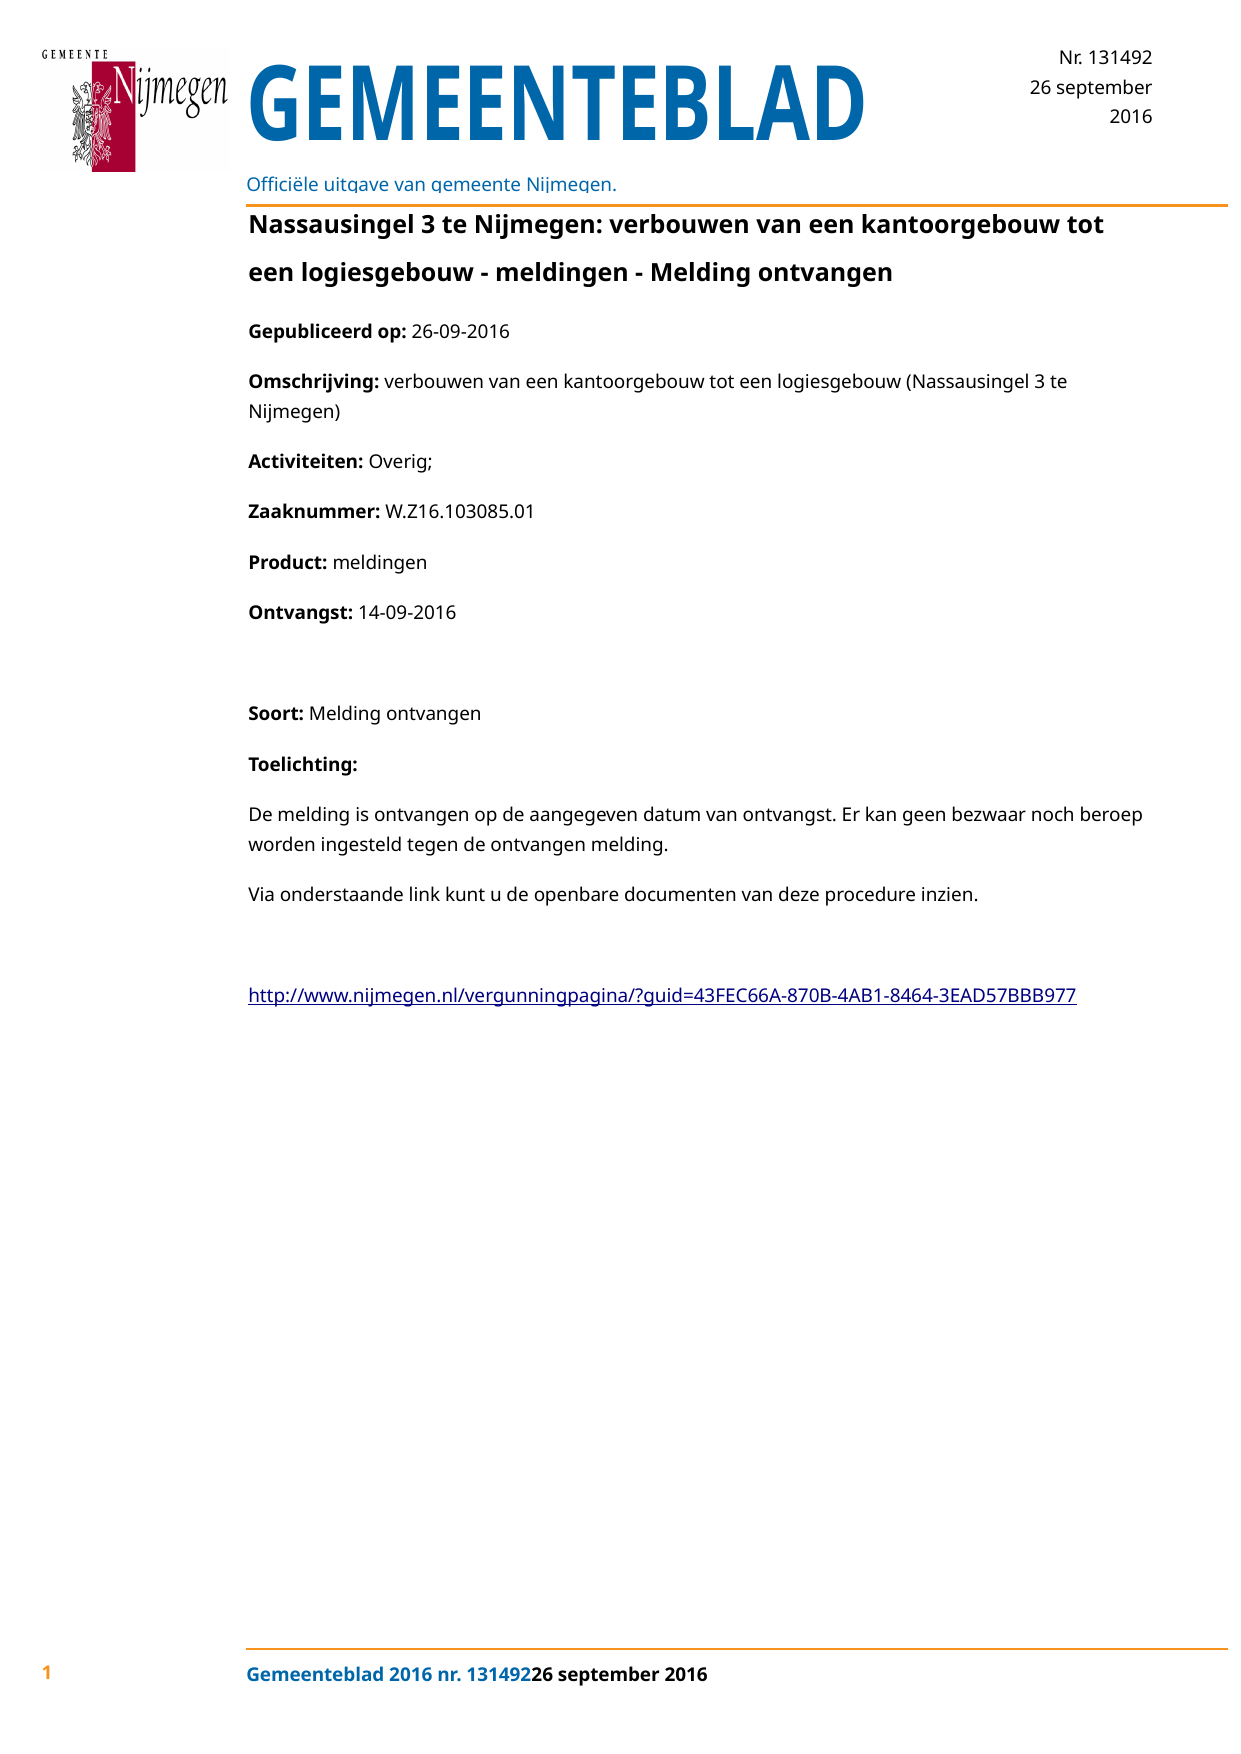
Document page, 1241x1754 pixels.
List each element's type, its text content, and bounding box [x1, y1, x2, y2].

text Product: meldingen [248, 549, 1152, 575]
text Via onderstaande link kunt u de openbare documenten van deze procedure inzien. [248, 881, 1152, 907]
text Zaaknummer: W.Z16.103085.01 [248, 499, 1152, 524]
text Soort: Melding ontvangen [248, 700, 1152, 726]
text Toelichting: [248, 751, 1152, 777]
text Ontvangst: 14-09-2016 [248, 599, 1152, 625]
text Nassausingel 3 te Nijmegen: verbouwen van een kantoorgebouw tot een logiesgebouw - meldingen - Melding ontvangen [248, 207, 1152, 288]
text http://www.nijmegen.nl/vergunningpagina/?guid=43FEC66A-870B-4AB1-8464-3EAD57BBB977 [248, 982, 1152, 1008]
text Omschrijving: verbouwen van een kantoorgebouw tot een logiesgebouw (Nassausingel 3 te Nijmegen) [248, 368, 1152, 424]
picture [41, 47, 231, 172]
text Activiteiten: Overig; [248, 448, 1152, 474]
text Gepubliceerd op: 26-09-2016 [248, 318, 1152, 344]
text De melding is ontvangen op de aangegeven datum van ontvangst. Er kan geen bezwaar noch beroep worden ingesteld tegen de ontvangen melding. [248, 801, 1152, 857]
